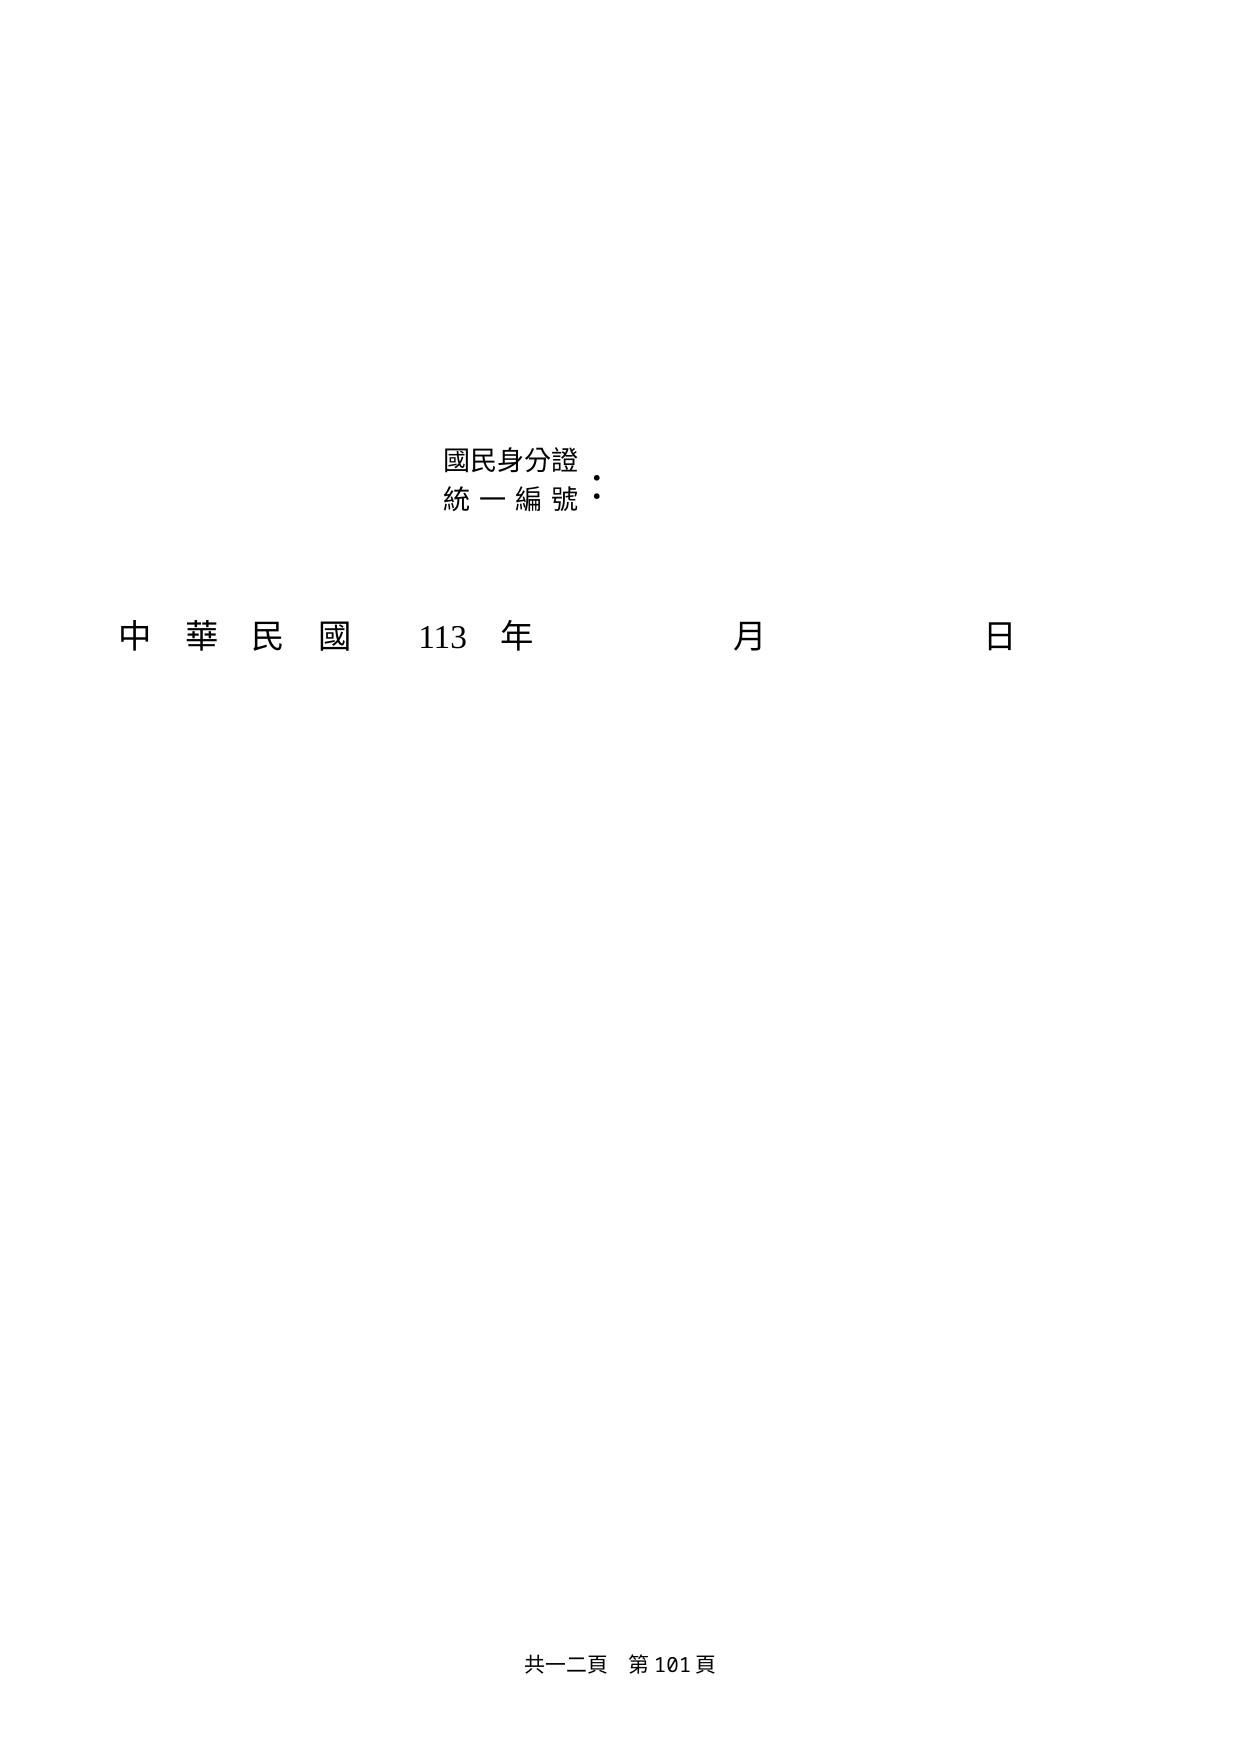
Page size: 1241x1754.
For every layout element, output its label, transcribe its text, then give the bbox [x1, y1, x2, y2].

text 國民身分證統一編號： [118, 405, 1122, 530]
text 中 華 民 國 113 年 月 日 [118, 593, 1122, 655]
